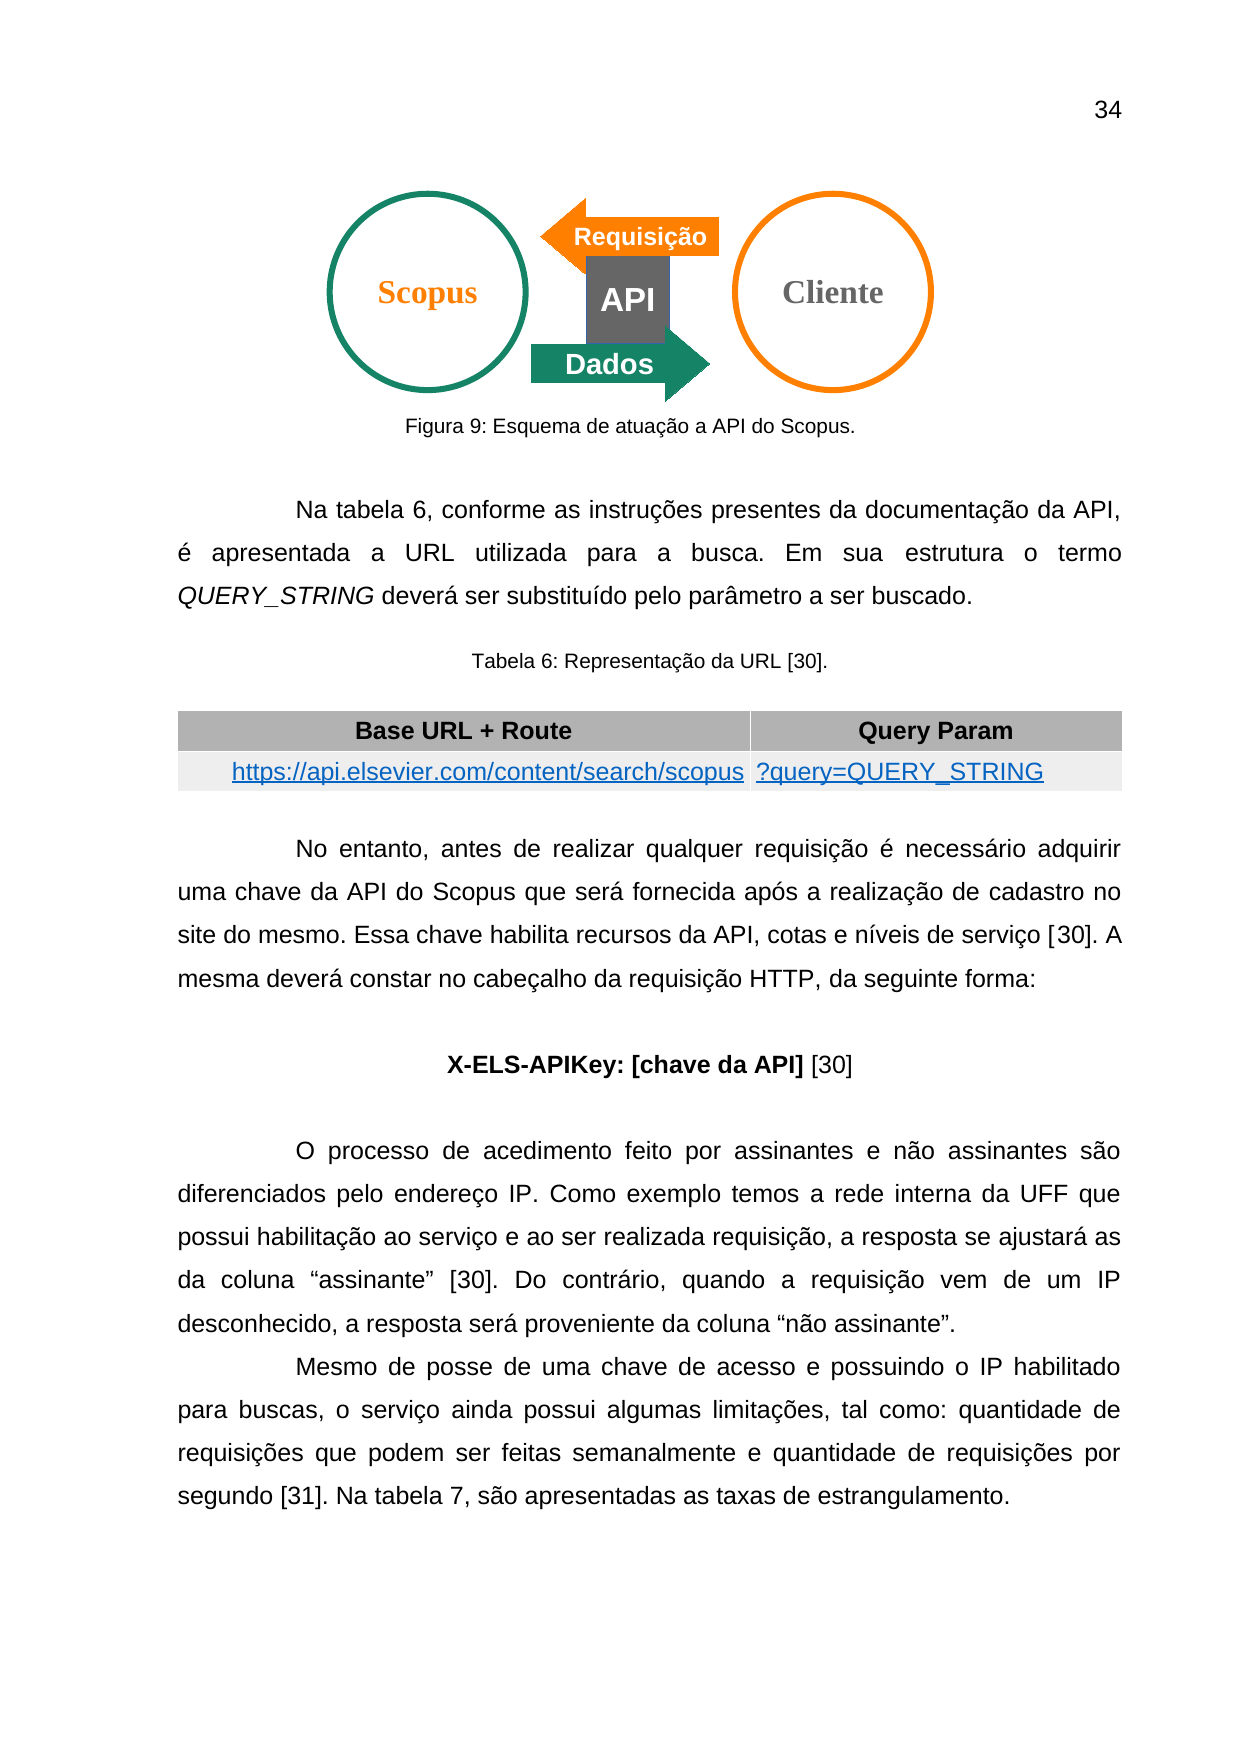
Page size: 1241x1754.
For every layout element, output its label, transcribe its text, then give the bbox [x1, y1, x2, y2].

text Mesmo de posse de uma chave de acesso e possuindo o IP habilitado para buscas, o serviço ainda possui algumas limitações, tal como: quantidade de requisições que podem ser feitas semanalmente e quantidade de requisições por segundo [31]. Na tabela 7, são apresentadas as taxas de estrangulamento. [177, 1352, 1122, 1510]
table_header Query Param [751, 711, 1122, 751]
text Figura 9: Esquema de atuação a API do Scopus. [327, 219, 934, 437]
text Tabela 6: Representação da URL [30]. [177, 649, 1122, 673]
text Na tabela 6, conforme as instruções presentes da documentação da API, é apresentada a URL utilizada para a busca. Em sua estrutura o termo QUERY_STRING deverá ser substituído pelo parâmetro a ser buscado. [177, 495, 1122, 610]
table_header Base URL + Route [178, 711, 750, 751]
table_cell ?query=QUERY_STRING [751, 752, 1122, 791]
text X-ELS-APIKey: [chave da API] [30] [177, 1050, 1122, 1078]
table_cell https://api.elsevier.com/content/search/scopus [178, 752, 750, 791]
text O processo de acedimento feito por assinantes e não assinantes são diferenciados pelo endereço IP. Como exemplo temos a rede interna da UFF que possui habilitação ao serviço e ao ser realizada requisição, a resposta se ajustará as da coluna “assinante” [30]. Do contrário, quando a requisição vem de um IP desconhecido, a resposta será proveniente da coluna “não assinante”. [177, 1136, 1122, 1337]
text No entanto, antes de realizar qualquer requisição é necessário adquirir uma chave da API do Scopus que será fornecida após a realização de cadastro no site do mesmo. Essa chave habilita recursos da API, cotas e níveis de serviço [30]. A mesma deverá constar no cabeçalho da requisição HTTP, da seguinte forma: [177, 834, 1122, 992]
